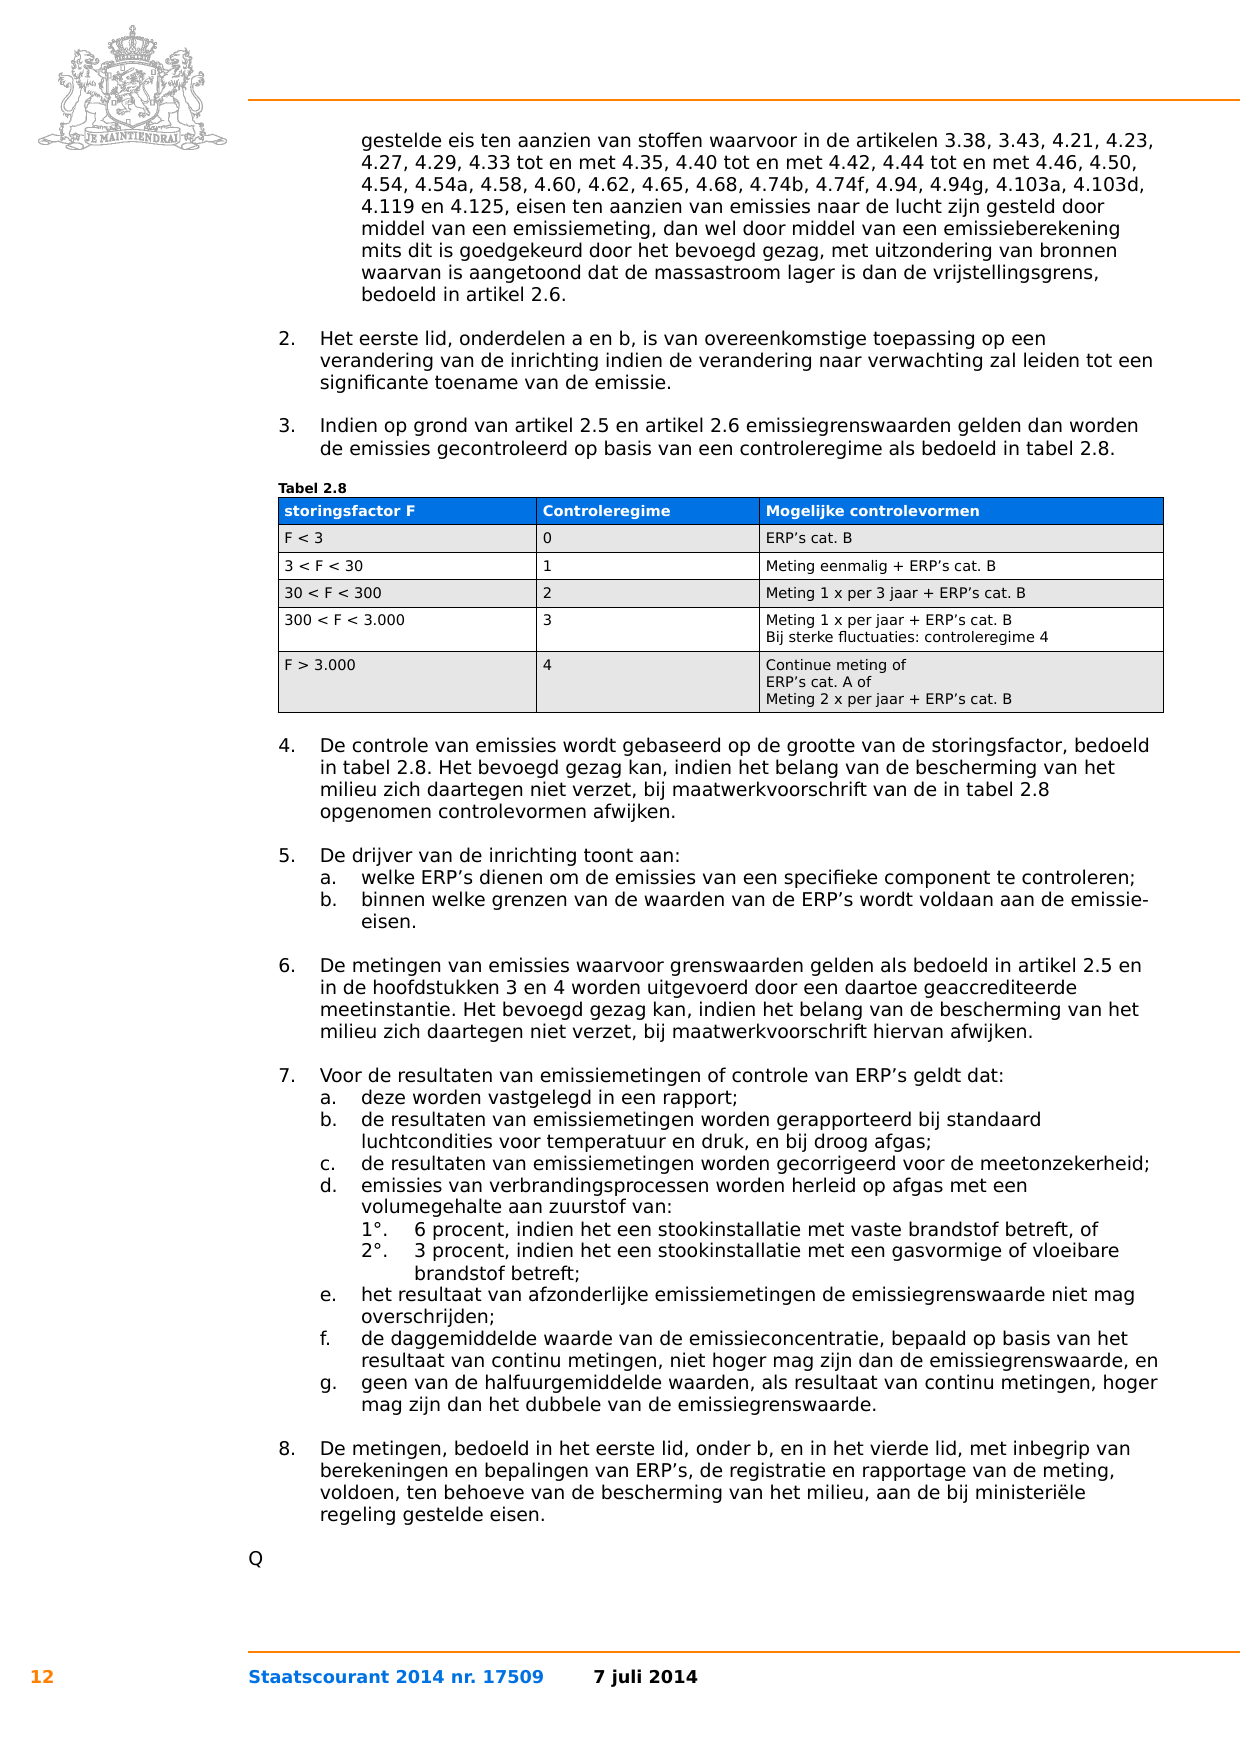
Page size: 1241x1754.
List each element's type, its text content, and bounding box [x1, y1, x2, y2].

text b. de resultaten van emissiemetingen worden gerapporteerd bij standaard luchtcondities voor temperatuur en druk, en bij droog afgas; [319, 1108, 1163, 1152]
text a. deze worden vastgelegd in een rapport; [319, 1087, 1163, 1108]
table_cell storingsfactor F [279, 498, 536, 524]
table_cell 1 [537, 553, 759, 579]
picture [38, 25, 227, 150]
text 4. De controle van emissies wordt gebaseerd op de grootte van de storingsfactor, bedoeld in tabel 2.8. Het bevoegd gezag kan, indien het belang van de bescherming van het milieu zich daartegen niet verzet, bij maatwerkvoorschrift van de in tabel 2.8 opgenomen controlevormen afwijken. [278, 735, 1163, 823]
text 7. Voor de resultaten van emissiemetingen of controle van ERP’s geldt dat: [278, 1064, 1163, 1087]
text f. de daggemiddelde waarde van de emissieconcentratie, bepaald op basis van het resultaat van continu metingen, niet hoger mag zijn dan de emissiegrenswaarde, en [319, 1328, 1163, 1372]
table_cell Meting 1 x per 3 jaar + ERP’s cat. B [760, 580, 1163, 607]
table_cell Meting eenmalig + ERP’s cat. B [760, 553, 1163, 579]
text c. de resultaten van emissiemetingen worden gecorrigeerd voor de meetonzekerheid; [319, 1152, 1163, 1174]
table_cell Controleregime [537, 498, 759, 524]
table_cell 300 < F < 3.000 [279, 608, 536, 651]
table_cell 3 < F < 30 [279, 553, 536, 579]
table_cell 0 [537, 525, 759, 552]
text 8. De metingen, bedoeld in het eerste lid, onder b, en in het vierde lid, met inbegrip van berekeningen en bepalingen van ERP’s, de registratie en rapportage van de meting, voldoen, ten behoeve van de bescherming van het milieu, aan de bij ministeriële regeling gestelde eisen. [278, 1438, 1163, 1526]
text d. emissies van verbrandingsprocessen worden herleid op afgas met een volumegehalte aan zuurstof van: [319, 1174, 1163, 1218]
table_cell Mogelijke controlevormen [760, 498, 1163, 524]
text 1°. 6 procent, indien het een stookinstallatie met vaste brandstof betreft, of [361, 1218, 1163, 1240]
text gestelde eis ten aanzien van stoffen waarvoor in de artikelen 3.38, 3.43, 4.21, 4.23, 4.27, 4.29, 4.33 tot en met 4.35, 4.40 tot en met 4.42, 4.44 tot en met 4.46, 4.50, 4.54, 4.54a, 4.58, 4.60, 4.62, 4.65, 4.68, 4.74b, 4.74f, 4.94, 4.94g, 4.103a, 4.103d, 4.119 en 4.125, eisen ten aanzien van emissies naar de lucht zijn gesteld door middel van een emissiemeting, dan wel door middel van een emissieberekening mits dit is goedgekeurd door het bevoegd gezag, met uitzondering van bronnen waarvan is aangetoond dat de massastroom lager is dan de vrijstellingsgrens, bedoeld in artikel 2.6. [319, 130, 1163, 306]
table_cell F < 3 [279, 525, 536, 552]
table_cell 3 [537, 608, 759, 651]
text 2°. 3 procent, indien het een stookinstallatie met een gasvormige of vloeibare brandstof betreft; [361, 1240, 1163, 1284]
table_cell 4 [537, 652, 759, 712]
text a. welke ERP’s dienen om de emissies van een specifieke component te controleren; [319, 867, 1163, 889]
text 5. De drijver van de inrichting toont aan: [278, 845, 1163, 867]
table_cell 2 [537, 580, 759, 607]
text Q [248, 1548, 1163, 1570]
text 6. De metingen van emissies waarvoor grenswaarden gelden als bedoeld in artikel 2.5 en in de hoofdstukken 3 en 4 worden uitgevoerd door een daartoe geaccrediteerde meetinstantie. Het bevoegd gezag kan, indien het belang van de bescherming van het milieu zich daartegen niet verzet, bij maatwerkvoorschrift hiervan afwijken. [278, 955, 1163, 1043]
text 3. Indien op grond van artikel 2.5 en artikel 2.6 emissiegrenswaarden gelden dan worden de emissies gecontroleerd op basis van een controleregime als bedoeld in tabel 2.8. [278, 415, 1163, 459]
table_cell ERP’s cat. B [760, 525, 1163, 552]
table_cell 30 < F < 300 [279, 580, 536, 607]
table_cell F > 3.000 [279, 652, 536, 712]
text 2. Het eerste lid, onderdelen a en b, is van overeenkomstige toepassing op een verandering van de inrichting indien de verandering naar verwachting zal leiden tot een significante toename van de emissie. [278, 328, 1163, 393]
text b. binnen welke grenzen van de waarden van de ERP’s wordt voldaan aan de emissie-eisen. [319, 889, 1163, 933]
table_header Tabel 2.8 [278, 481, 1163, 497]
table_cell Continue meting of ERP’s cat. A of Meting 2 x per jaar + ERP’s cat. B [760, 652, 1163, 712]
text g. geen van de halfuurgemiddelde waarden, als resultaat van continu metingen, hoger mag zijn dan het dubbele van de emissiegrenswaarde. [319, 1372, 1163, 1416]
text e. het resultaat van afzonderlijke emissiemetingen de emissiegrenswaarde niet mag overschrijden; [319, 1284, 1163, 1328]
table_cell Meting 1 x per jaar + ERP’s cat. B Bij sterke fluctuaties: controleregime 4 [760, 608, 1163, 651]
